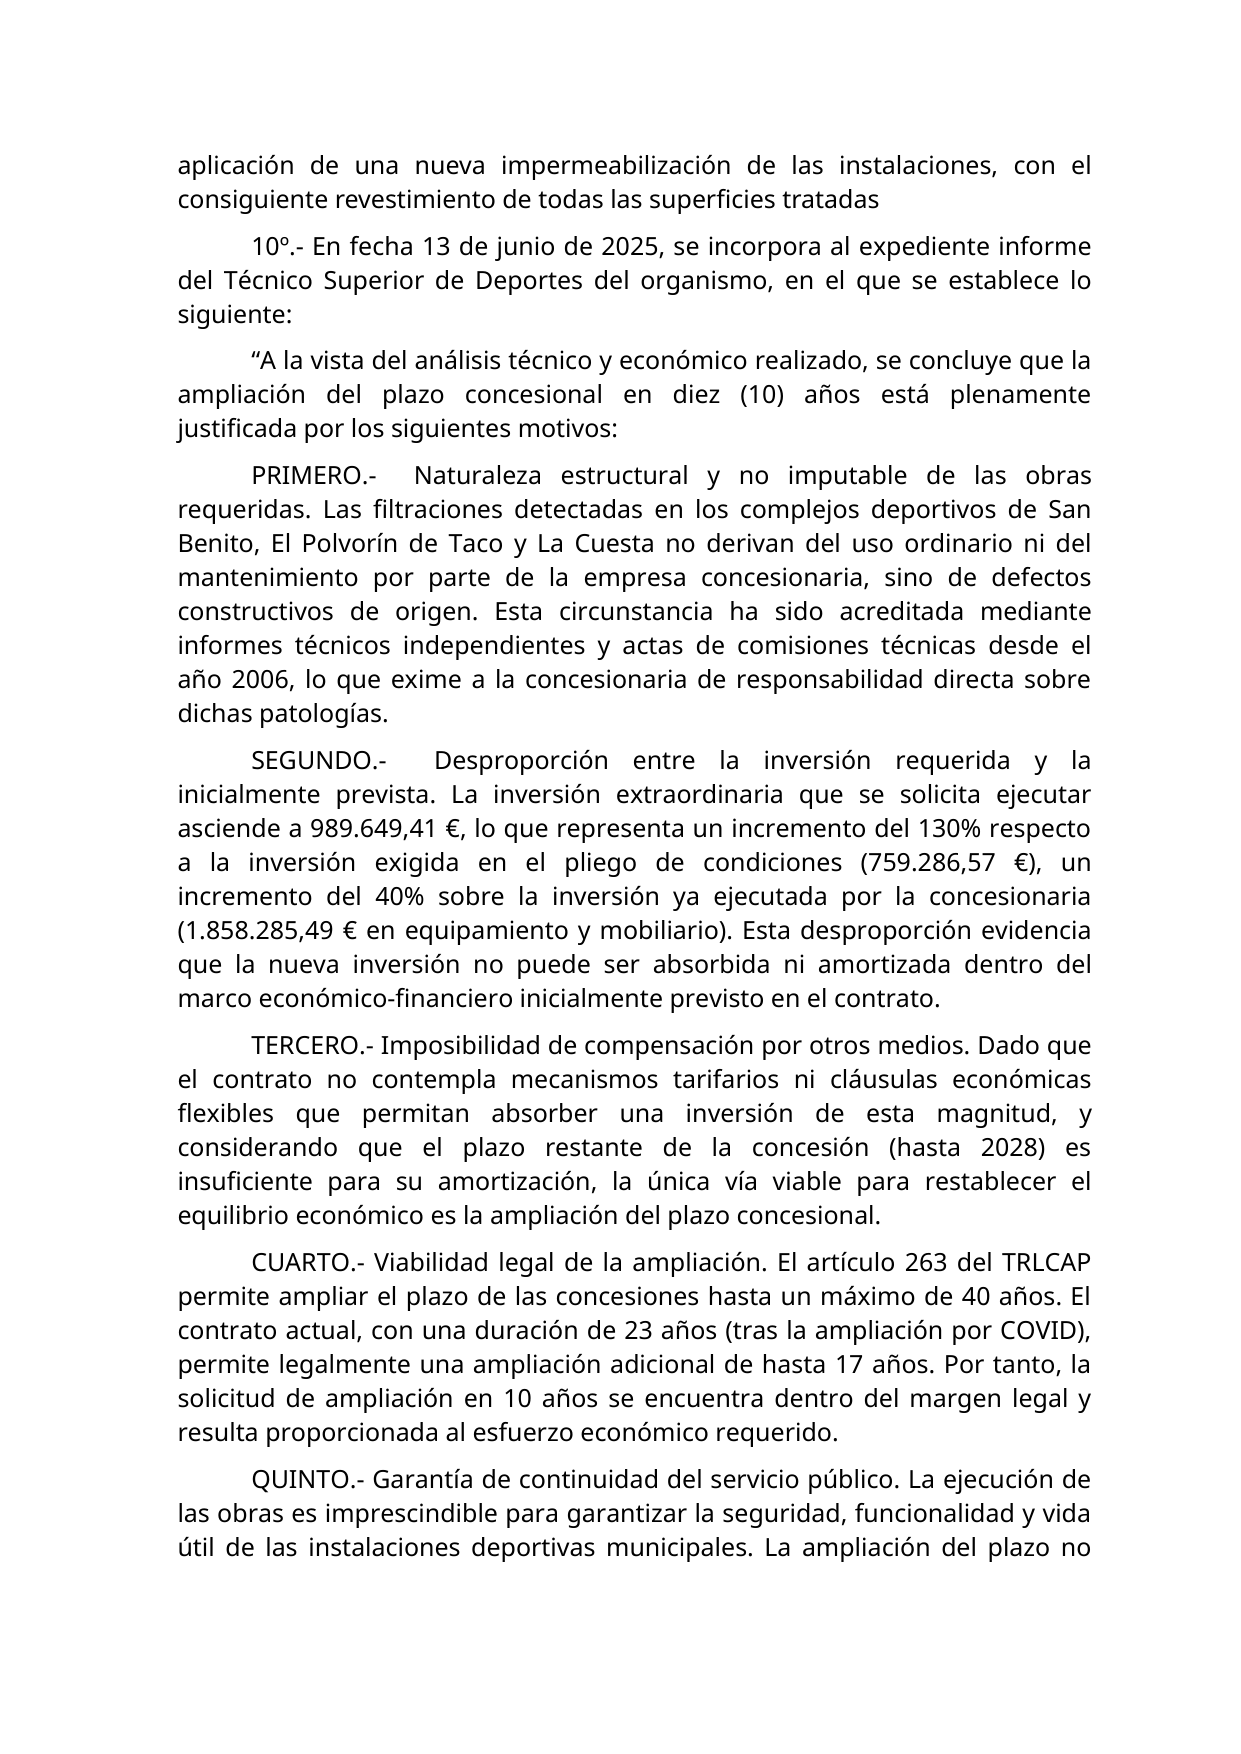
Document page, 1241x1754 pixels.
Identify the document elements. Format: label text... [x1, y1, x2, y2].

text 10º.- En fecha 13 de junio de 2025, se incorpora al expediente informe del Técnico Superior de Deportes del organismo, en el que se establece lo siguiente: [177, 228, 1093, 330]
text PRIMERO.- Naturaleza estructural y no imputable de las obras requeridas. Las filtraciones detectadas en los complejos deportivos de San Benito, El Polvorín de Taco y La Cuesta no derivan del uso ordinario ni del mantenimiento por parte de la empresa concesionaria, sino de defectos constructivos de origen. Esta circunstancia ha sido acreditada mediante informes técnicos independientes y actas de comisiones técnicas desde el año 2006, lo que exime a la concesionaria de responsabilidad directa sobre dichas patologías. [177, 458, 1093, 730]
text TERCERO.- Imposibilidad de compensación por otros medios. Dado que el contrato no contempla mecanismos tarifarios ni cláusulas económicas flexibles que permitan absorber una inversión de esta magnitud, y considerando que el plazo restante de la concesión (hasta 2028) es insuficiente para su amortización, la única vía viable para restablecer el equilibrio económico es la ampliación del plazo concesional. [177, 1028, 1093, 1232]
text CUARTO.- Viabilidad legal de la ampliación. El artículo 263 del TRLCAP permite ampliar el plazo de las concesiones hasta un máximo de 40 años. El contrato actual, con una duración de 23 años (tras la ampliación por COVID), permite legalmente una ampliación adicional de hasta 17 años. Por tanto, la solicitud de ampliación en 10 años se encuentra dentro del margen legal y resulta proporcionada al esfuerzo económico requerido. [177, 1244, 1093, 1449]
text SEGUNDO.- Desproporción entre la inversión requerida y la inicialmente prevista. La inversión extraordinaria que se solicita ejecutar asciende a 989.649,41 €, lo que representa un incremento del 130% respecto a la inversión exigida en el pliego de condiciones (759.286,57 €), un incremento del 40% sobre la inversión ya ejecutada por la concesionaria (1.858.285,49 € en equipamiento y mobiliario). Esta desproporción evidencia que la nueva inversión no puede ser absorbida ni amortizada dentro del marco económico-financiero inicialmente previsto en el contrato. [177, 743, 1093, 1015]
text QUINTO.- Garantía de continuidad del servicio público. La ejecución de las obras es imprescindible para garantizar la seguridad, funcionalidad y vida útil de las instalaciones deportivas municipales. La ampliación del plazo no [177, 1461, 1093, 1563]
text aplicación de una nueva impermeabilización de las instalaciones, con el consiguiente revestimiento de todas las superficies tratadas [177, 148, 1093, 216]
text “A la vista del análisis técnico y económico realizado, se concluye que la ampliación del plazo concesional en diez (10) años está plenamente justificada por los siguientes motivos: [177, 343, 1093, 445]
